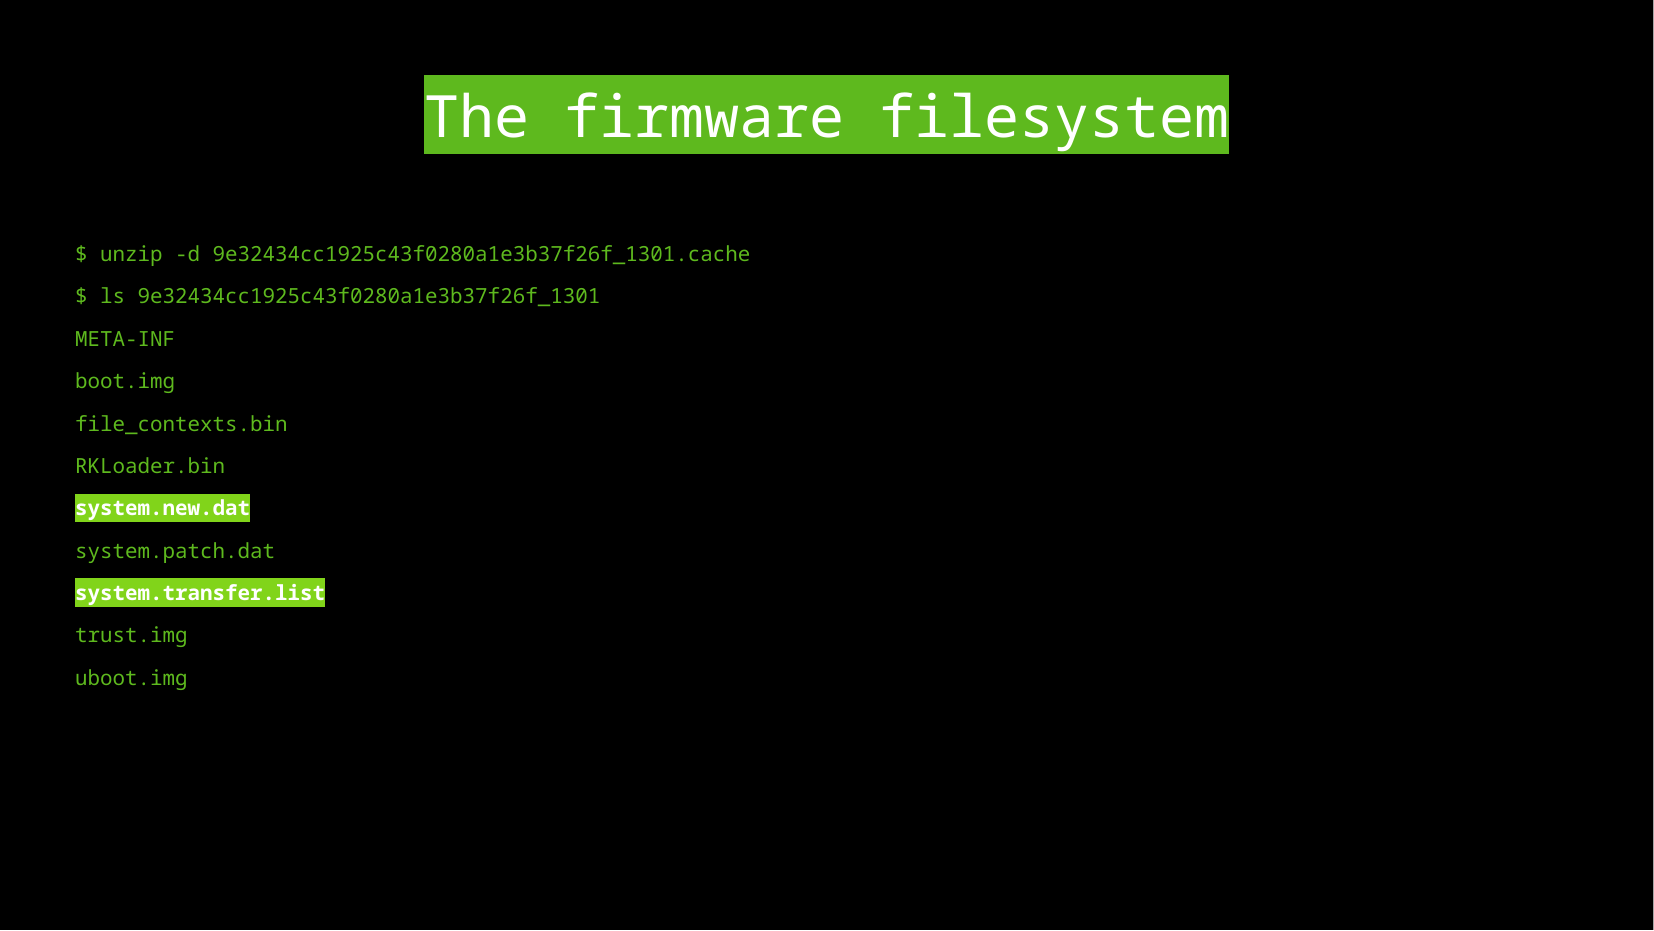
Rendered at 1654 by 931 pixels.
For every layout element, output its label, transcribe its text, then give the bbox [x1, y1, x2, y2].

text_box $ unzip -d 9e32434cc1925c43f0280a1e3b37f26f_1301.cache $ ls 9e32434cc1925c43f0280a1e3b37f26f_1301 META-INF boot.img file_contexts.bin RKLoader.bin system.new.dat system.patch.dat system.transfer.list trust.img uboot.img [75, 225, 1576, 788]
title The firmware filesystem [82, 37, 1571, 193]
